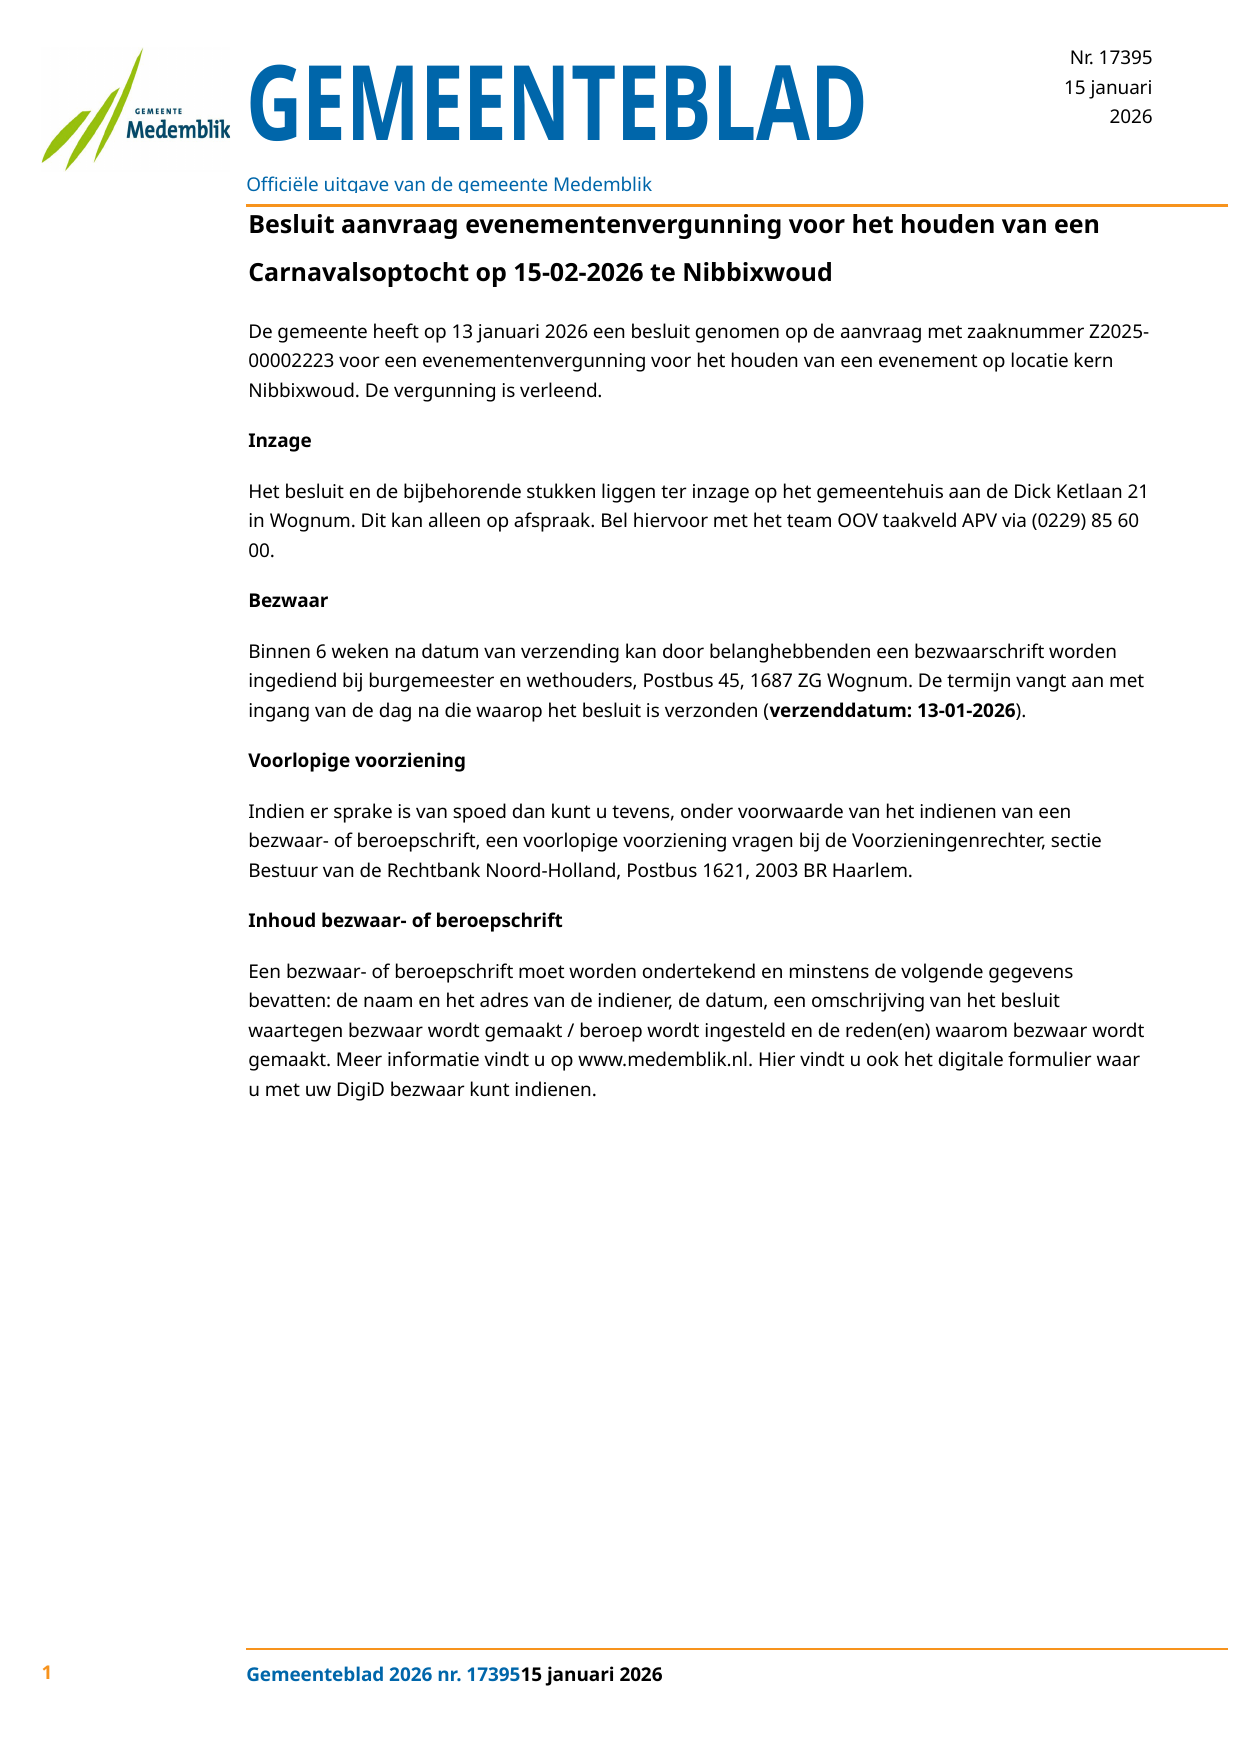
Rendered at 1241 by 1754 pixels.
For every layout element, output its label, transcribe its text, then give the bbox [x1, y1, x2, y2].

text De gemeente heeft op 13 januari 2026 een besluit genomen op de aanvraag met zaaknummer Z2025-00002223 voor een evenementenvergunning voor het houden van een evenement op locatie kern Nibbixwoud. De vergunning is verleend. [248, 318, 1152, 403]
text Inhoud bezwaar- of beroepschrift [248, 907, 1152, 933]
picture [41, 47, 231, 172]
text Besluit aanvraag evenementenvergunning voor het houden van een Carnavalsoptocht op 15-02-2026 te Nibbixwoud [248, 207, 1152, 288]
text Een bezwaar- of beroepschrift moet worden ondertekend en minstens de volgende gegevens bevatten: de naam en het adres van de indiener, de datum, een omschrijving van het besluit waartegen bezwaar wordt gemaakt / beroep wordt ingesteld en de reden(en) waarom bezwaar wordt gemaakt. Meer informatie vindt u op www.medemblik.nl. Hier vindt u ook het digitale formulier waar u met uw DigiD bezwaar kunt indienen. [248, 958, 1152, 1102]
text Indien er sprake is van spoed dan kunt u tevens, onder voorwaarde van het indienen van een bezwaar- of beroepschrift, een voorlopige voorziening vragen bij de Voorzieningenrechter, sectie Bestuur van de Rechtbank Noord-Holland, Postbus 1621, 2003 BR Haarlem. [248, 798, 1152, 883]
text Het besluit en de bijbehorende stukken liggen ter inzage op het gemeentehuis aan de Dick Ketlaan 21 in Wognum. Dit kan alleen op afspraak. Bel hiervoor met het team OOV taakveld APV via (0229) 85 60 00. [248, 478, 1152, 563]
text Bezwaar [248, 587, 1152, 613]
text Voorlopige voorziening [248, 747, 1152, 773]
text Binnen 6 weken na datum van verzending kan door belanghebbenden een bezwaarschrift worden ingediend bij burgemeester en wethouders, Postbus 45, 1687 ZG Wognum. De termijn vangt aan met ingang van de dag na die waarop het besluit is verzonden (verzenddatum: 13-01-2026). [248, 638, 1152, 723]
text Inzage [248, 427, 1152, 453]
